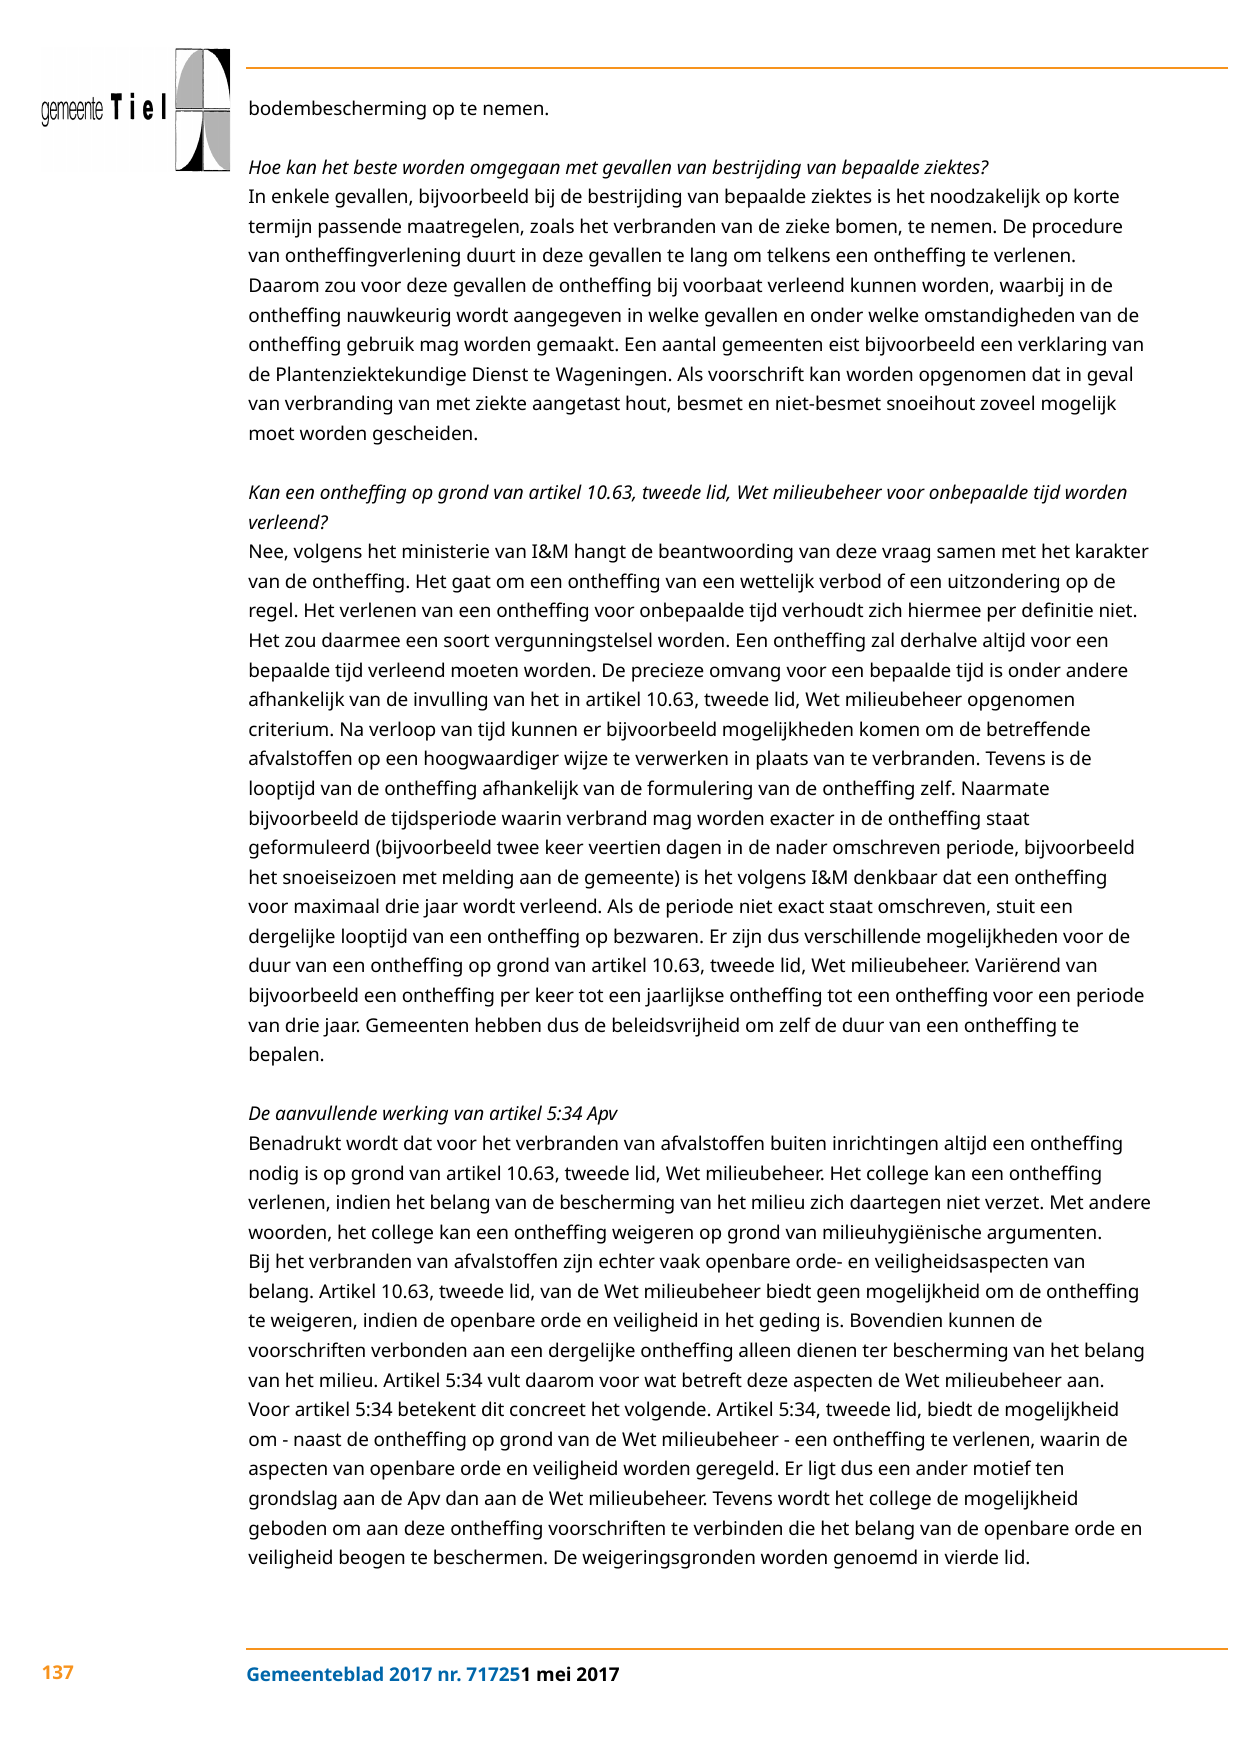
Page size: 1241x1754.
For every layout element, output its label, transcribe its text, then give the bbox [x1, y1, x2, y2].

text Benadrukt wordt dat voor het verbranden van afvalstoffen buiten inrichtingen altijd een ontheffing nodig is op grond van artikel 10.63, tweede lid, Wet milieubeheer. Het college kan een ontheffing verlenen, indien het belang van de bescherming van het milieu zich daartegen niet verzet. Met andere woorden, het college kan een ontheffing weigeren op grond van milieuhygiënische argumenten. [248, 1130, 1152, 1245]
text Hoe kan het beste worden omgegaan met gevallen van bestrijding van bepaalde ziektes? [248, 154, 1152, 180]
text Nee, volgens het ministerie van I&M hangt de beantwoording van deze vraag samen met het karakter van de ontheffing. Het gaat om een ontheffing van een wettelijk verbod of een uitzondering op de regel. Het verlenen van een ontheffing voor onbepaalde tijd verhoudt zich hiermee per definitie niet. Het zou daarmee een soort vergunningstelsel worden. Een ontheffing zal derhalve altijd voor een bepaalde tijd verleend moeten worden. De precieze omvang voor een bepaalde tijd is onder andere afhankelijk van de invulling van het in artikel 10.63, tweede lid, Wet milieubeheer opgenomen criterium. Na verloop van tijd kunnen er bijvoorbeeld mogelijkheden komen om de betreffende afvalstoffen op een hoogwaardiger wijze te verwerken in plaats van te verbranden. Tevens is de looptijd van de ontheffing afhankelijk van de formulering van de ontheffing zelf. Naarmate bijvoorbeeld de tijdsperiode waarin verbrand mag worden exacter in de ontheffing staat geformuleerd (bijvoorbeeld twee keer veertien dagen in de nader omschreven periode, bijvoorbeeld het snoeiseizoen met melding aan de gemeente) is het volgens I&M denkbaar dat een ontheffing voor maximaal drie jaar wordt verleend. Als de periode niet exact staat omschreven, stuit een dergelijke looptijd van een ontheffing op bezwaren. Er zijn dus verschillende mogelijkheden voor de duur van een ontheffing op grond van artikel 10.63, tweede lid, Wet milieubeheer. Variërend van bijvoorbeeld een ontheffing per keer tot een jaarlijkse ontheffing tot een ontheffing voor een periode van drie jaar. Gemeenten hebben dus de beleidsvrijheid om zelf de duur van een ontheffing te bepalen. [248, 538, 1152, 1067]
text Voor artikel 5:34 betekent dit concreet het volgende. Artikel 5:34, tweede lid, biedt de mogelijkheid om - naast de ontheffing op grond van de Wet milieubeheer - een ontheffing te verlenen, waarin de aspecten van openbare orde en veiligheid worden geregeld. Er ligt dus een ander motief ten grondslag aan de Apv dan aan de Wet milieubeheer. Tevens wordt het college de mogelijkheid geboden om aan deze ontheffing voorschriften te verbinden die het belang van de openbare orde en veiligheid beogen te beschermen. De weigeringsgronden worden genoemd in vierde lid. [248, 1396, 1152, 1570]
text De aanvullende werking van artikel 5:34 Apv [248, 1101, 1152, 1126]
text In enkele gevallen, bijvoorbeeld bij de bestrijding van bepaalde ziektes is het noodzakelijk op korte termijn passende maatregelen, zoals het verbranden van de zieke bomen, te nemen. De procedure van ontheffingverlening duurt in deze gevallen te lang om telkens een ontheffing te verlenen. Daarom zou voor deze gevallen de ontheffing bij voorbaat verleend kunnen worden, waarbij in de ontheffing nauwkeurig wordt aangegeven in welke gevallen en onder welke omstandigheden van de ontheffing gebruik mag worden gemaakt. Een aantal gemeenten eist bijvoorbeeld een verklaring van de Plantenziektekundige Dienst te Wageningen. Als voorschrift kan worden opgenomen dat in geval van verbranding van met ziekte aangetast hout, besmet en niet-besmet snoeihout zoveel mogelijk moet worden gescheiden. [248, 183, 1152, 446]
picture [41, 47, 231, 172]
text bodembescherming op te nemen. [248, 95, 1152, 121]
text Kan een ontheffing op grond van artikel 10.63, tweede lid, Wet milieubeheer voor onbepaalde tijd worden verleend? [248, 479, 1152, 535]
text Bij het verbranden van afvalstoffen zijn echter vaak openbare orde- en veiligheidsaspecten van belang. Artikel 10.63, tweede lid, van de Wet milieubeheer biedt geen mogelijkheid om de ontheffing te weigeren, indien de openbare orde en veiligheid in het geding is. Bovendien kunnen de voorschriften verbonden aan een dergelijke ontheffing alleen dienen ter bescherming van het belang van het milieu. Artikel 5:34 vult daarom voor wat betreft deze aspecten de Wet milieubeheer aan. [248, 1248, 1152, 1393]
